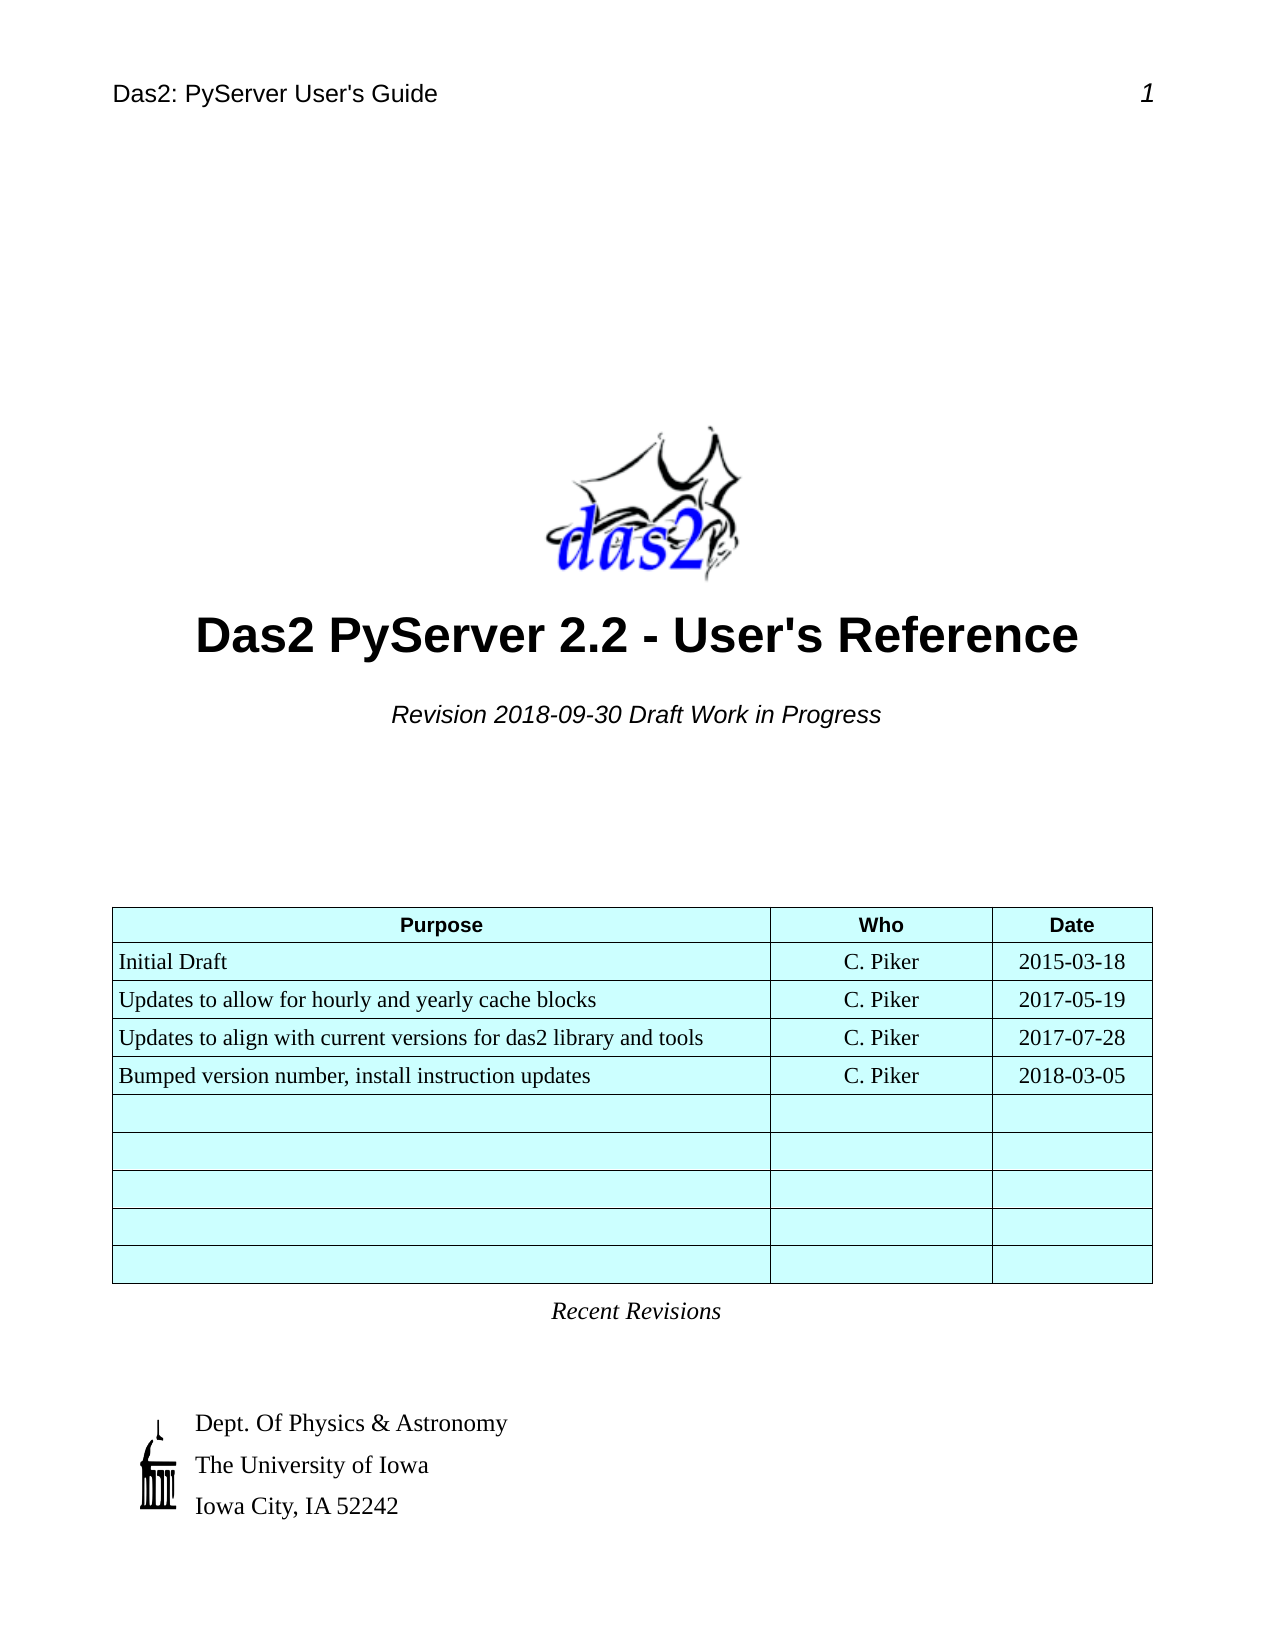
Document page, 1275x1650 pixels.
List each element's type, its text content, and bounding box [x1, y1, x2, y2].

table_cell [113, 1209, 770, 1245]
table_cell 2017-07-28 [993, 1019, 1152, 1056]
table_cell [993, 1209, 1152, 1245]
table_cell C. Piker [771, 943, 992, 980]
table_cell 2018-03-05 [993, 1057, 1152, 1094]
table_cell [771, 1171, 992, 1207]
table_cell Initial Draft [113, 943, 770, 980]
table_cell [993, 1246, 1152, 1283]
table_cell [771, 1246, 992, 1283]
table_cell [771, 1133, 992, 1169]
picture [137, 1417, 179, 1512]
table_header Purpose [113, 908, 770, 942]
text The University of Iowa [195, 1450, 665, 1478]
table_cell [113, 1133, 770, 1169]
table_cell C. Piker [771, 1057, 992, 1094]
text Iowa City, IA 52242 [195, 1491, 665, 1520]
table_cell [993, 1171, 1152, 1207]
table_header Who [771, 908, 992, 942]
table_cell [113, 1171, 770, 1207]
text Recent Revisions [112, 1296, 1162, 1325]
table_cell 2017-05-19 [993, 981, 1152, 1018]
table_cell Bumped version number, install instruction updates [113, 1057, 770, 1094]
table_cell Updates to align with current versions for das2 library and tools [113, 1019, 770, 1056]
picture [542, 402, 746, 606]
table_cell [113, 1095, 770, 1132]
table_cell C. Piker [771, 981, 992, 1018]
text Dept. Of Physics & Astronomy [121, 1408, 665, 1521]
title Das2 PyServer 2.2 - User's Reference [112, 606, 1162, 663]
table_header Date [993, 908, 1152, 942]
table_cell Updates to allow for hourly and yearly cache blocks [113, 981, 770, 1018]
table_cell [771, 1209, 992, 1245]
table_cell [993, 1095, 1152, 1132]
table_cell [113, 1246, 770, 1283]
table_cell [993, 1133, 1152, 1169]
table_cell [771, 1095, 992, 1132]
table_cell 2015-03-18 [993, 943, 1152, 980]
subtitle Revision 2018-09-30 Draft Work in Progress [112, 700, 1162, 729]
table_cell C. Piker [771, 1019, 992, 1056]
